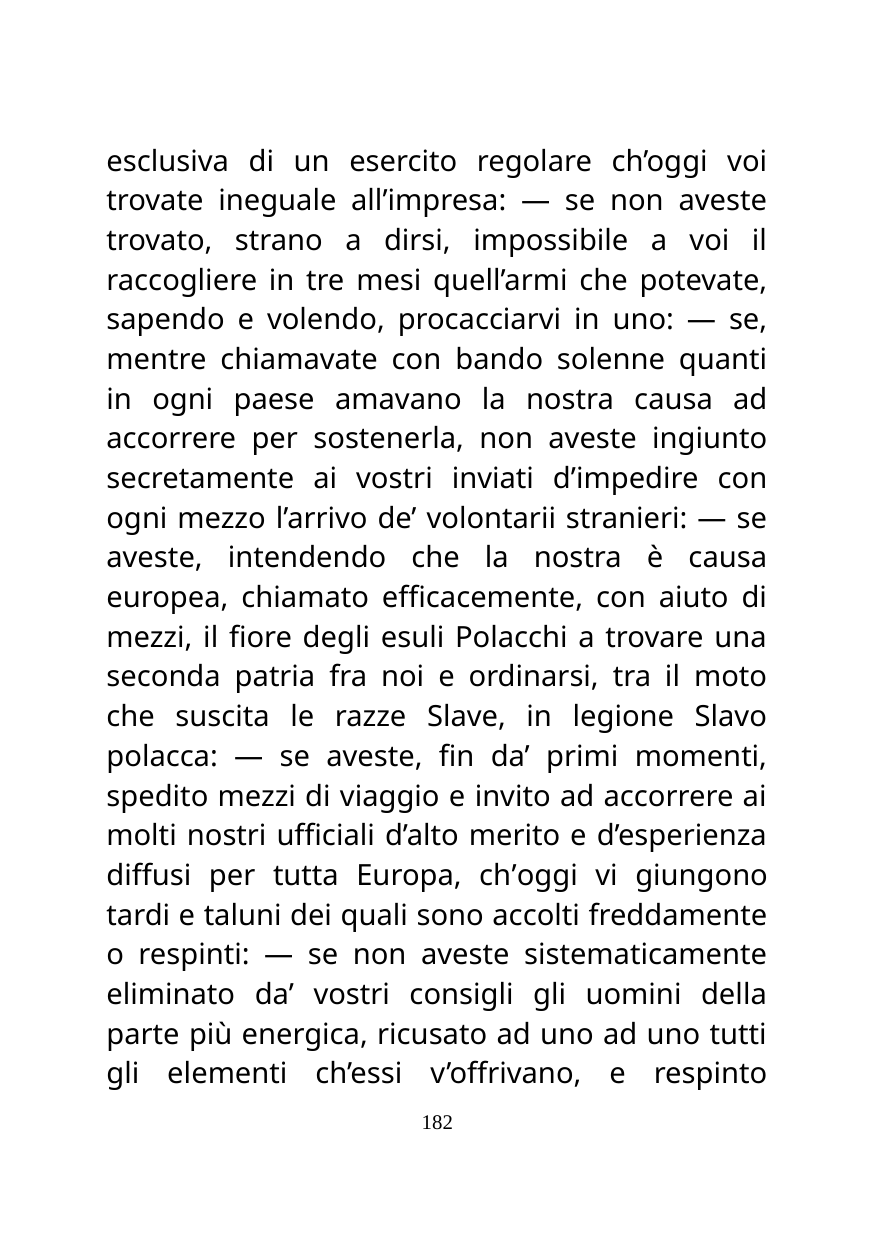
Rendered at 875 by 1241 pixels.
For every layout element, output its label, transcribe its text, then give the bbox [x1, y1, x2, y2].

text esclusiva di un esercito regolare ch’oggi voi trovate ineguale all’impresa: — se non aveste trovato, strano a dirsi, impossibile a voi il raccogliere in tre mesi quell’armi che potevate, sapendo e volendo, procacciarvi in uno: — se, mentre chiamavate con bando solenne quanti in ogni paese amavano la nostra causa ad accorrere per sostenerla, non aveste ingiunto secretamente ai vostri inviati d’impedire con ogni mezzo l’arrivo de’ volontarii stranieri: — se aveste, intendendo che la nostra è causa europea, chiamato efficacemente, con aiuto di mezzi, il fiore degli esuli Polacchi a trovare una seconda patria fra noi e ordinarsi, tra il moto che suscita le razze Slave, in legione Slavo polacca: — se aveste, fin da’ primi momenti, spedito mezzi di viaggio e invito ad accorrere ai molti nostri ufficiali d’alto merito e d’esperienza diffusi per tutta Europa, ch’oggi vi giungono tardi e taluni dei quali sono accolti freddamente o respinti: — se non aveste sistematicamente eliminato da’ vostri consigli gli uomini della parte più energica, ricusato ad uno ad uno tutti gli elementi ch’essi v’offrivano, e respinto [106, 140, 768, 1092]
